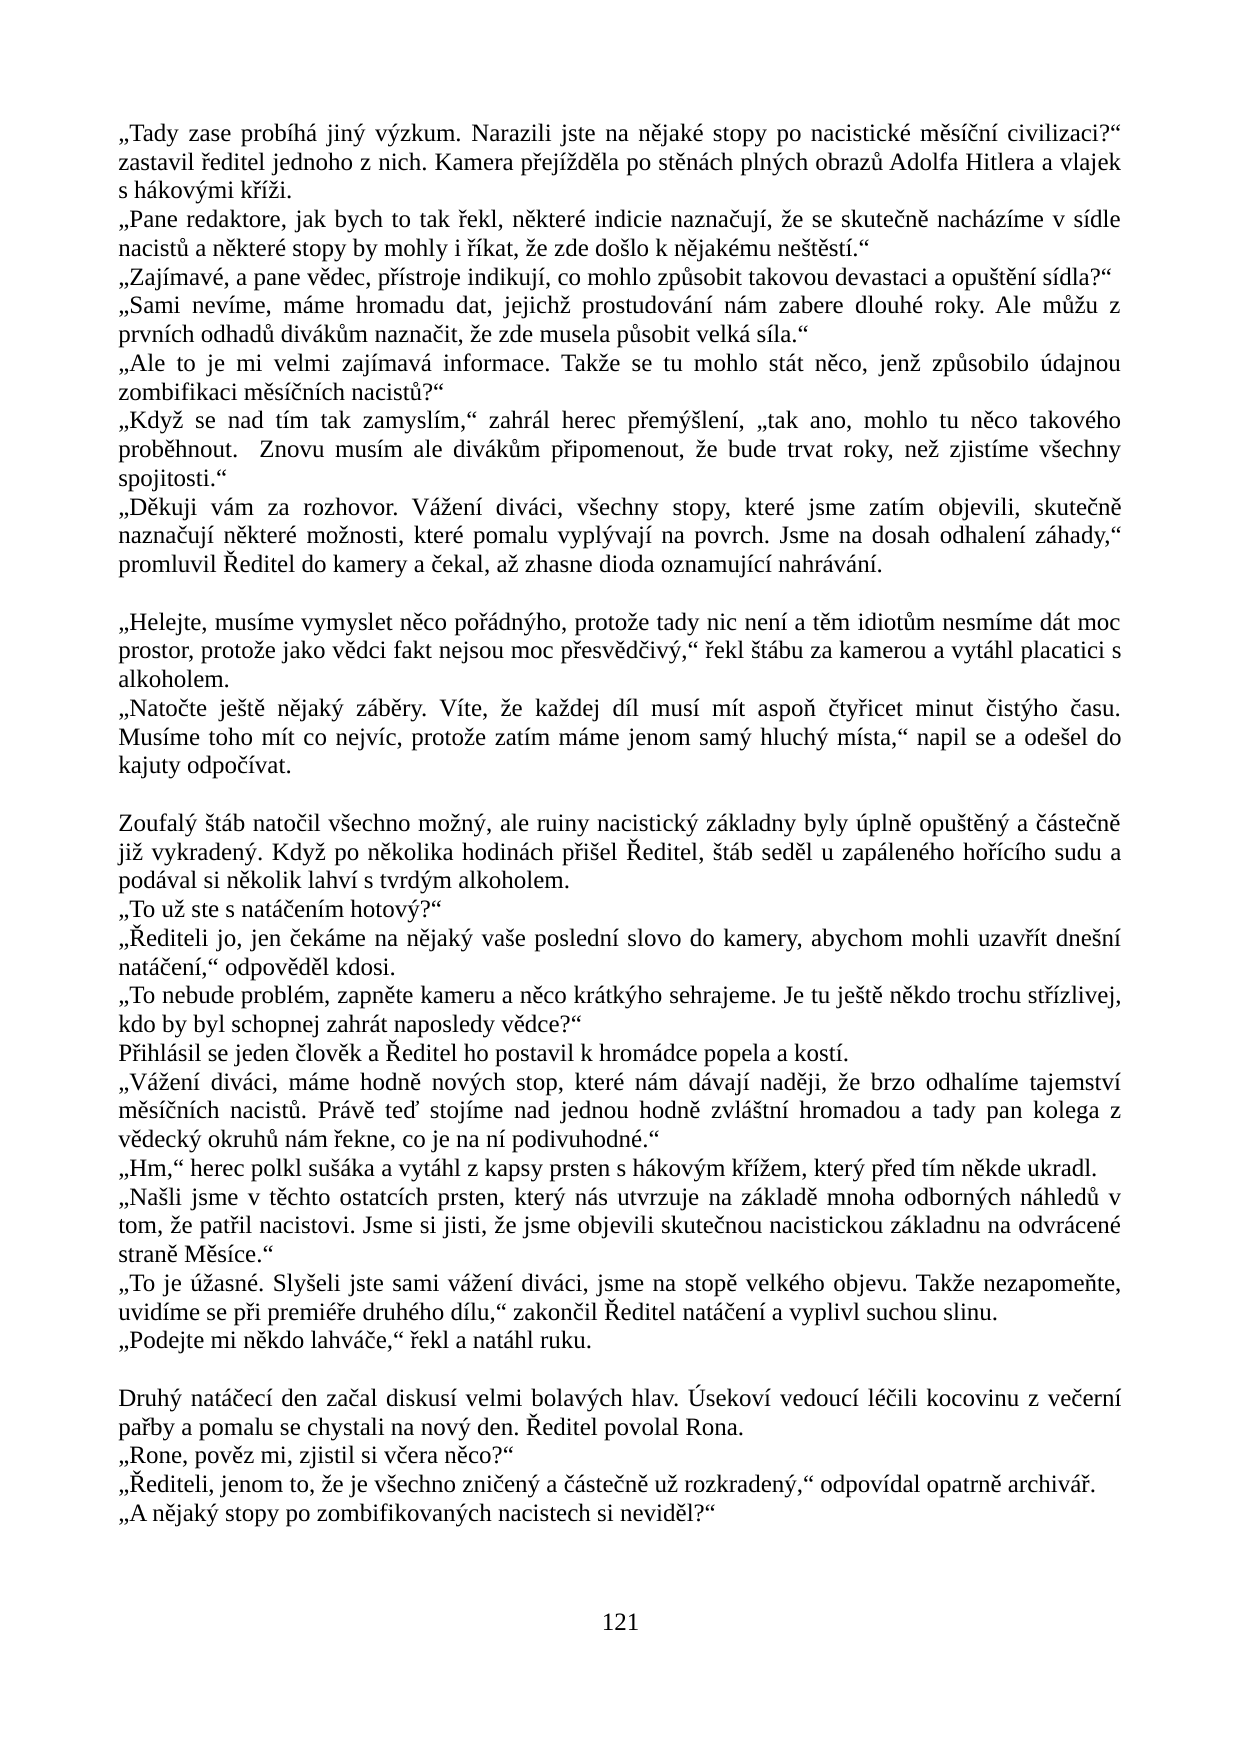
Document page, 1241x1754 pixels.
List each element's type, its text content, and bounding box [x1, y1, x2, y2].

text „Řediteli jo, jen čekáme na nějaký vaše poslední slovo do kamery, abychom mohli uzavřít dnešní natáčení,“ odpověděl kdosi. [118, 923, 1122, 981]
text „Sami nevíme, máme hromadu dat, jejichž prostudování nám zabere dlouhé roky. Ale můžu z prvních odhadů divákům naznačit, že zde musela působit velká síla.“ [118, 291, 1122, 348]
text „Našli jsme v těchto ostatcích prsten, který nás utvrzuje na základě mnoha odborných náhledů v tom, že patřil nacistovi. Jsme si jisti, že jsme objevili skutečnou nacistickou základnu na odvrácené straně Měsíce.“ [118, 1182, 1122, 1268]
text „Zajímavé, a pane vědec, přístroje indikují, co mohlo způsobit takovou devastaci a opuštění sídla?“ [118, 262, 1122, 291]
text „Děkuji vám za rozhovor. Vážení diváci, všechny stopy, které jsme zatím objevili, skutečně naznačují některé možnosti, které pomalu vyplývají na povrch. Jsme na dosah odhalení záhady,“ promluvil Ředitel do kamery a čekal, až zhasne dioda oznamující nahrávání. [118, 492, 1122, 578]
text Druhý natáčecí den začal diskusí velmi bolavých hlav. Úsekoví vedoucí léčili kocovinu z večerní pařby a pomalu se chystali na nový den. Ředitel povolal Rona. [118, 1383, 1122, 1441]
text „Vážení diváci, máme hodně nových stop, které nám dávají naději, že brzo odhalíme tajemství měsíčních nacistů. Právě teď stojíme nad jednou hodně zvláštní hromadou a tady pan kolega z vědecký okruhů nám řekne, co je na ní podivuhodné.“ [118, 1067, 1122, 1153]
text „Podejte mi někdo lahváče,“ řekl a natáhl ruku. [118, 1326, 1122, 1354]
text „To už ste s natáčením hotový?“ [118, 894, 1122, 923]
text „A nějaký stopy po zombifikovaných nacistech si neviděl?“ [118, 1498, 1122, 1527]
text „Rone, pověz mi, zjistil si včera něco?“ [118, 1441, 1122, 1469]
text „Pane redaktore, jak bych to tak řekl, některé indicie naznačují, že se skutečně nacházíme v sídle nacistů a některé stopy by mohly i říkat, že zde došlo k nějakému neštěstí.“ [118, 204, 1122, 262]
text „Ale to je mi velmi zajímavá informace. Takže se tu mohlo stát něco, jenž způsobilo údajnou zombifikaci měsíčních nacistů?“ [118, 348, 1122, 406]
text „Hm,“ herec polkl sušáka a vytáhl z kapsy prsten s hákovým křížem, který před tím někde ukradl. [118, 1153, 1122, 1182]
text Zoufalý štáb natočil všechno možný, ale ruiny nacistický základny byly úplně opuštěný a částečně již vykradený. Když po několika hodinách přišel Ředitel, štáb seděl u zapáleného hořícího sudu a podával si několik lahví s tvrdým alkoholem. [118, 808, 1122, 894]
text „To je úžasné. Slyšeli jste sami vážení diváci, jsme na stopě velkého objevu. Takže nezapomeňte, uvidíme se při premiéře druhého dílu,“ zakončil Ředitel natáčení a vyplivl suchou slinu. [118, 1268, 1122, 1326]
text Přihlásil se jeden člověk a Ředitel ho postavil k hromádce popela a kostí. [118, 1038, 1122, 1067]
text „Když se nad tím tak zamyslím,“ zahrál herec přemýšlení, „tak ano, mohlo tu něco takového proběhnout. Znovu musím ale divákům připomenout, že bude trvat roky, než zjistíme všechny spojitosti.“ [118, 406, 1122, 492]
text „Natočte ještě nějaký záběry. Víte, že každej díl musí mít aspoň čtyřicet minut čistýho času. Musíme toho mít co nejvíc, protože zatím máme jenom samý hluchý místa,“ napil se a odešel do kajuty odpočívat. [118, 693, 1122, 779]
text „Helejte, musíme vymyslet něco pořádnýho, protože tady nic není a těm idiotům nesmíme dát moc prostor, protože jako vědci fakt nejsou moc přesvědčivý,“ řekl štábu za kamerou a vytáhl placatici s alkoholem. [118, 607, 1122, 693]
text „To nebude problém, zapněte kameru a něco krátkýho sehrajeme. Je tu ještě někdo trochu střízlivej, kdo by byl schopnej zahrát naposledy vědce?“ [118, 981, 1122, 1038]
text „Řediteli, jenom to, že je všechno zničený a částečně už rozkradený,“ odpovídal opatrně archivář. [118, 1469, 1122, 1498]
text „Tady zase probíhá jiný výzkum. Narazili jste na nějaké stopy po nacistické měsíční civilizaci?“ zastavil ředitel jednoho z nich. Kamera přejížděla po stěnách plných obrazů Adolfa Hitlera a vlajek s hákovými kříži. [118, 118, 1122, 204]
